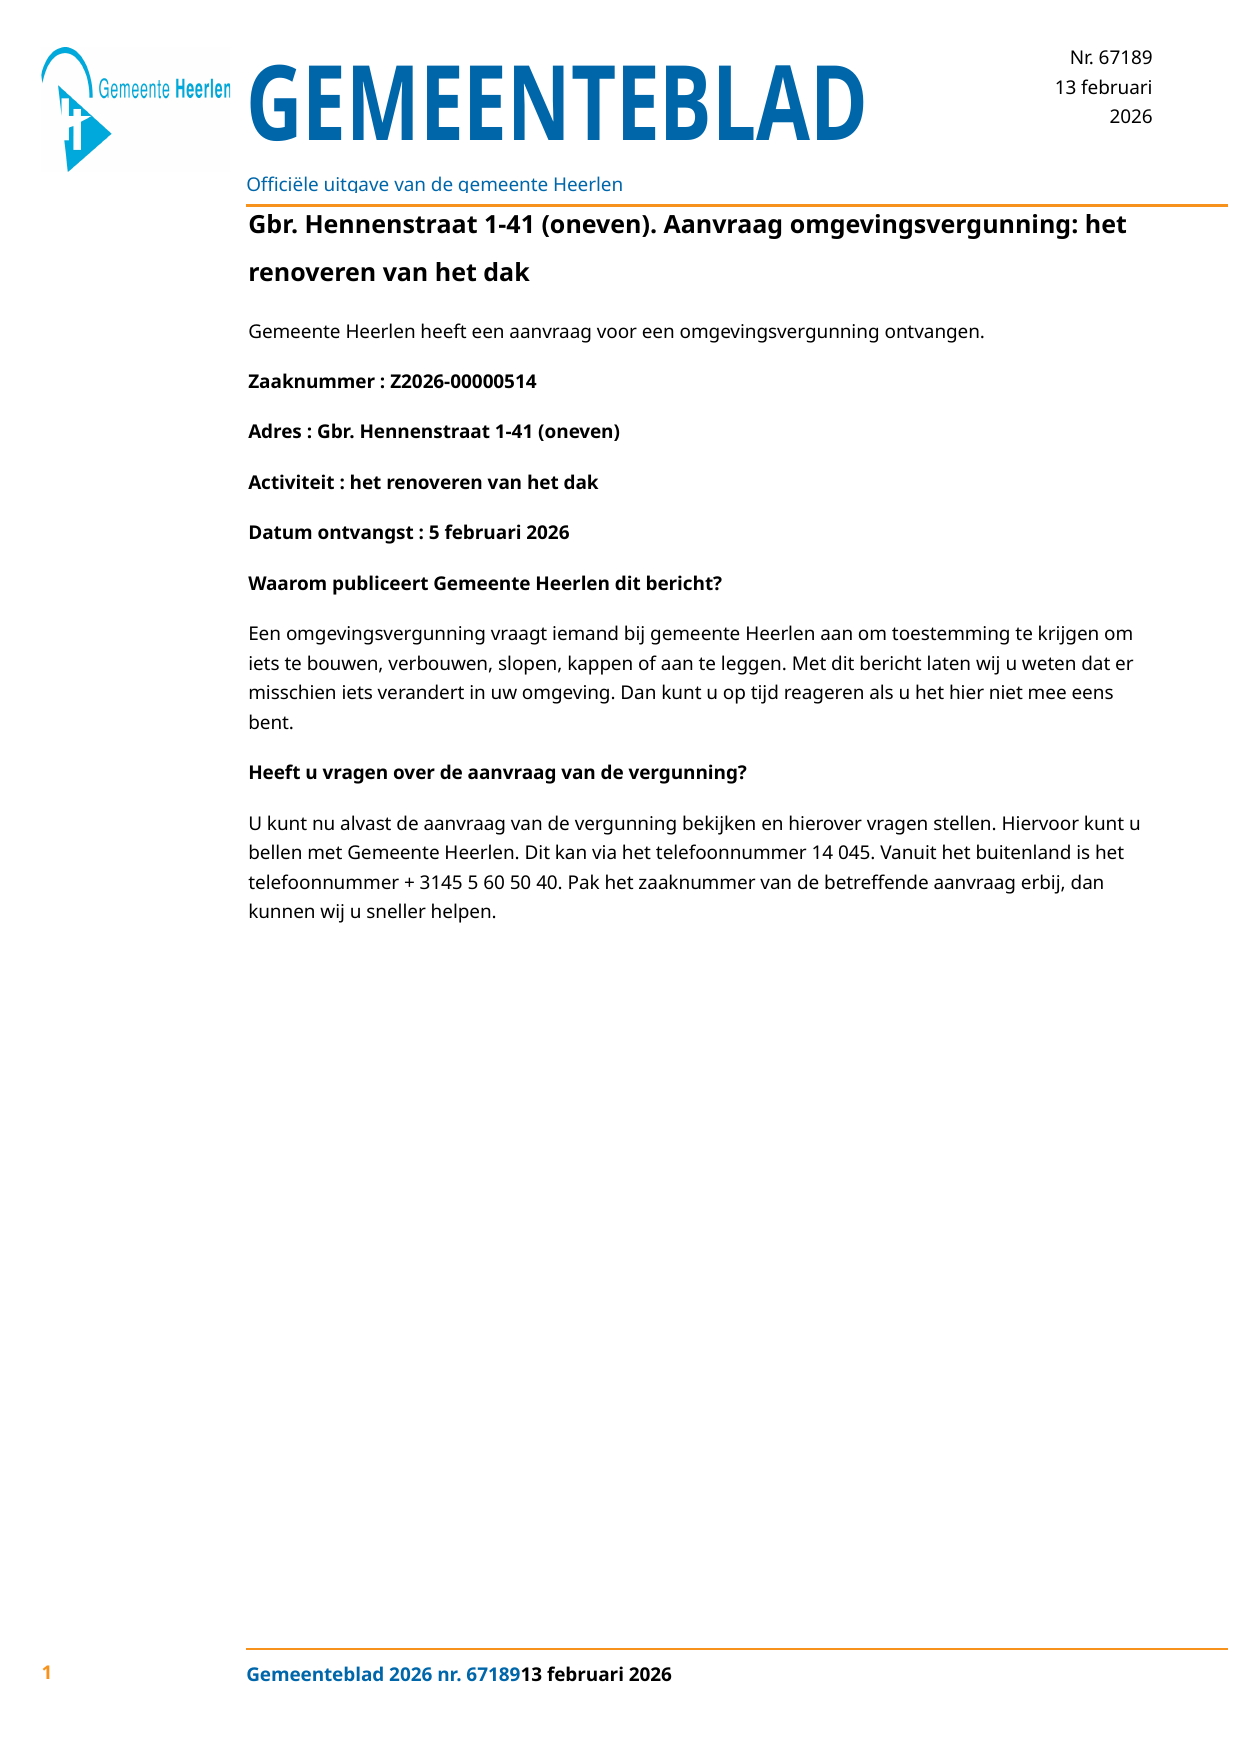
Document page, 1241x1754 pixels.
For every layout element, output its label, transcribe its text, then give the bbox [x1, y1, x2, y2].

picture [41, 47, 59, 70]
text Gemeente Heerlen heeft een aanvraag voor een omgevingsvergunning ontvangen. [248, 318, 1152, 344]
text Waarom publiceert Gemeente Heerlen dit bericht? [248, 570, 1152, 596]
text Adres : Gbr. Hennenstraat 1-41 (oneven) [248, 419, 1152, 444]
text Heeft u vragen over de aanvraag van de vergunning? [248, 759, 1152, 785]
text Activiteit : het renoveren van het dak [248, 469, 1152, 495]
text Gbr. Hennenstraat 1-41 (oneven). Aanvraag omgevingsvergunning: het renoveren van het dak [248, 207, 1152, 288]
text Datum ontvangst : 5 februari 2026 [248, 519, 1152, 545]
text Een omgevingsvergunning vraagt iemand bij gemeente Heerlen aan om toestemming te krijgen om iets te bouwen, verbouwen, slopen, kappen of aan te leggen. Met dit bericht laten wij u weten dat er misschien iets verandert in uw omgeving. Dan kunt u op tijd reageren als u het hier niet mee eens bent. [248, 620, 1152, 735]
text Zaaknummer : Z2026-00000514 [248, 368, 1152, 394]
text U kunt nu alvast de aanvraag van de vergunning bekijken en hierover vragen stellen. Hiervoor kunt u bellen met Gemeente Heerlen. Dit kan via het telefoonnummer 14 045. Vanuit het buitenland is het telefoonnummer + 3145 5 60 50 40. Pak het zaaknummer van de betreffende aanvraag erbij, dan kunnen wij u sneller helpen. [248, 810, 1152, 924]
picture [41, 47, 231, 172]
